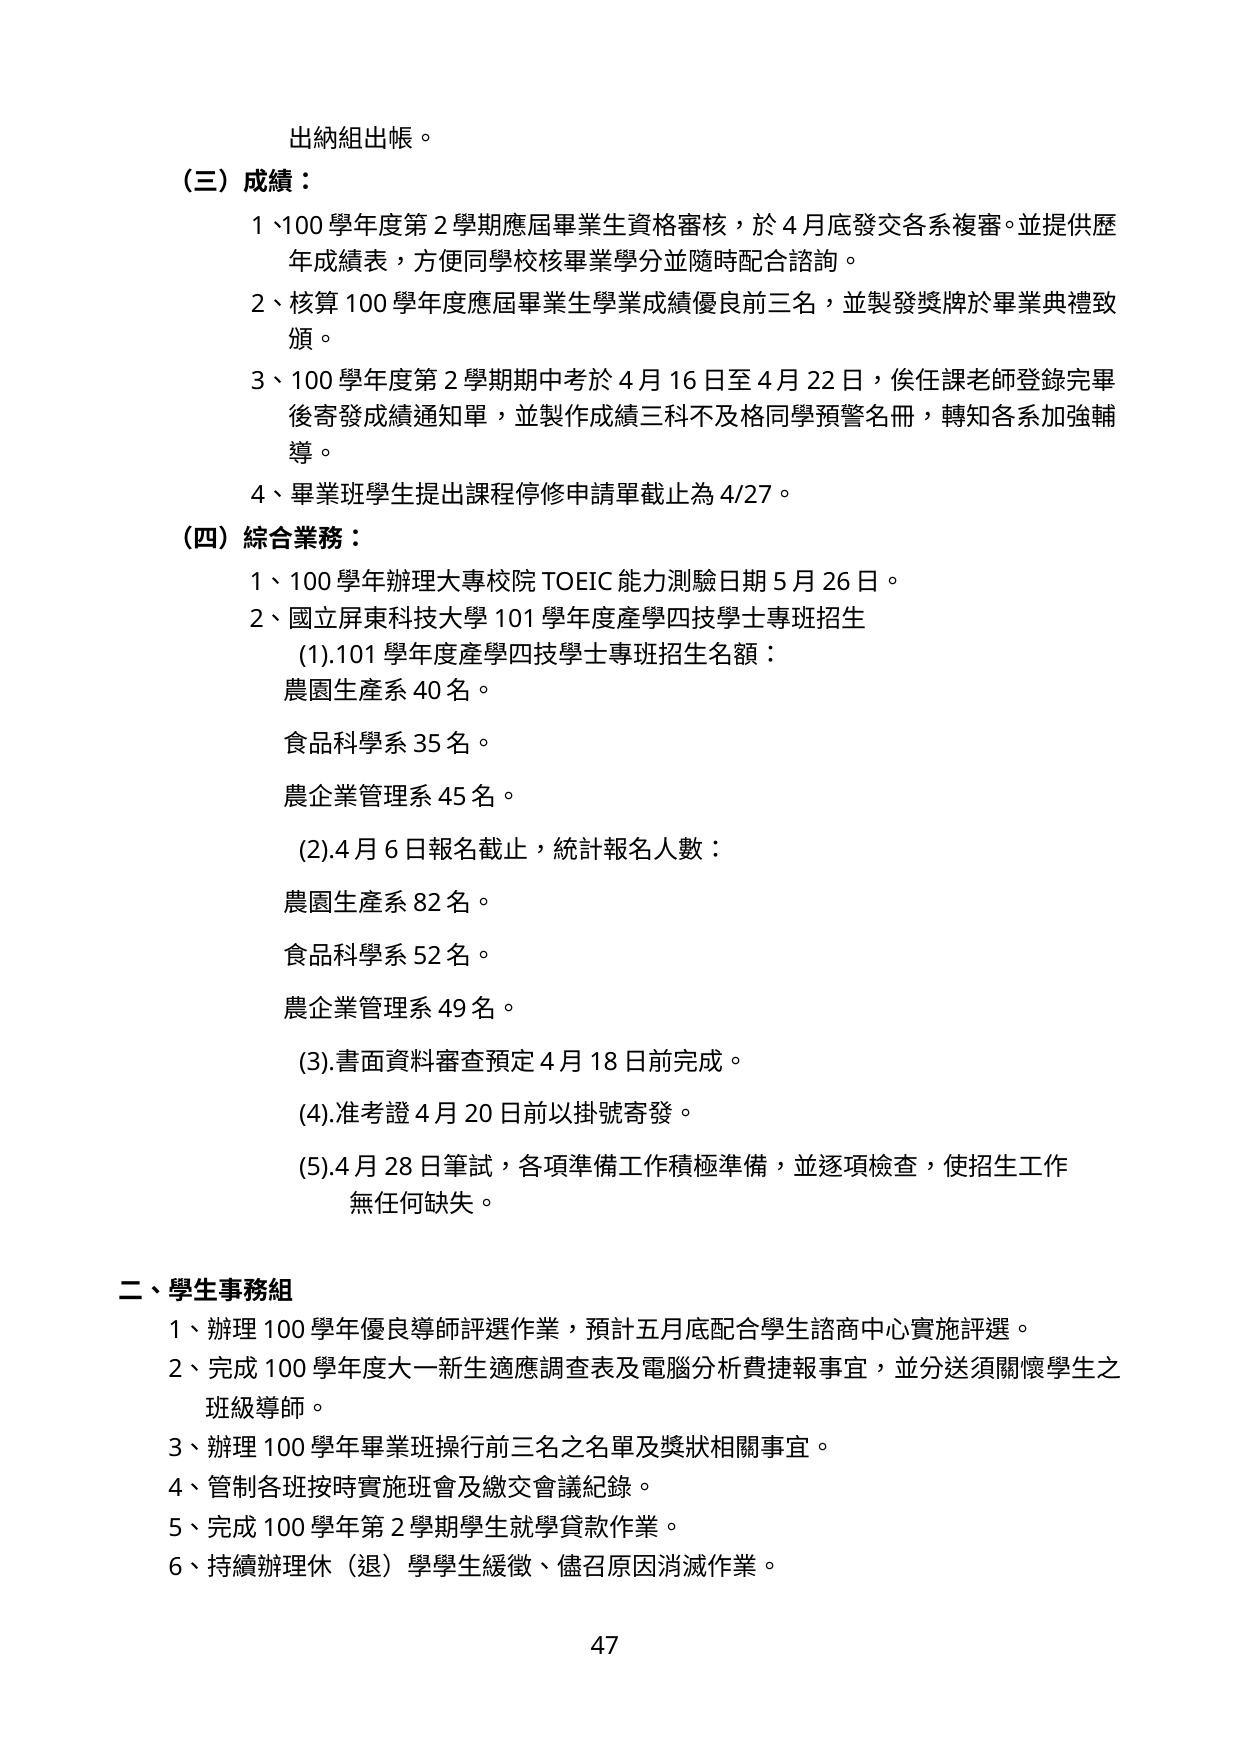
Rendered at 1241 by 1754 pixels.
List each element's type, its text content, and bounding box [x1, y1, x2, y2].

text 1、100學年度第2學期應屆畢業生資格審核，於4月底發交各系複審。並提供歷年成績表，方便同學校核畢業學分並隨時配合諮詢。 [251, 206, 1117, 278]
text 1、辦理100學年優良導師評選作業，預計五月底配合學生諮商中心實施評選。 [168, 1306, 1122, 1346]
text 2、核算100學年度應屆畢業生學業成績優良前三名，並製發獎牌於畢業典禮致頒。 [251, 283, 1117, 356]
table_cell (3).書面資料審查預定4月18日前完成。 [200, 1041, 1098, 1094]
text 出納組出帳。 [251, 118, 1117, 154]
table_header (1).101學年度產學四技學士專班招生名額： 農園生產系40名。 食品科學系35名。 農企業管理系45名。 [200, 634, 1098, 829]
text 1、100學年辦理大專校院TOEIC能力測驗日期5月26日。 [249, 562, 1122, 598]
text 二、學生事務組 [118, 1270, 1122, 1306]
text 5、完成100學年第2學期學生就學貸款作業。 [168, 1504, 1122, 1544]
text 2、國立屏東科技大學101學年度產學四技學士專班招生 [249, 598, 1122, 634]
text （四）綜合業務： [118, 518, 1122, 554]
text （三）成績： [118, 162, 1122, 198]
text 4、畢業班學生提出課程停修申請單截止為4/27。 [251, 474, 1117, 511]
text 6、持續辦理休（退）學學生緩徵、儘召原因消滅作業。 [168, 1544, 1122, 1583]
table_cell (5).4月28日筆試，各項準備工作積極準備，並逐項檢查，使招生工作無任何缺失。 [200, 1147, 1098, 1236]
table_cell (2).4月6日報名截止，統計報名人數： 農園生產系82名。 食品科學系52名。 農企業管理系49名。 [200, 829, 1098, 1041]
text 2、完成100學年度大一新生適應調查表及電腦分析費捷報事宜，並分送須關懷學生之班級導師。 [168, 1346, 1122, 1425]
text 3、100學年度第2學期期中考於4月16日至4月22日，俟任課老師登錄完畢後寄發成績通知單，並製作成績三科不及格同學預警名冊，轉知各系加強輔導。 [251, 361, 1117, 469]
text 4、管制各班按時實施班會及繳交會議紀錄。 [168, 1465, 1122, 1504]
text 3、辦理100學年畢業班操行前三名之名單及獎狀相關事宜。 [168, 1425, 1122, 1465]
table_cell (4).准考證4月20日前以掛號寄發。 [200, 1094, 1098, 1147]
